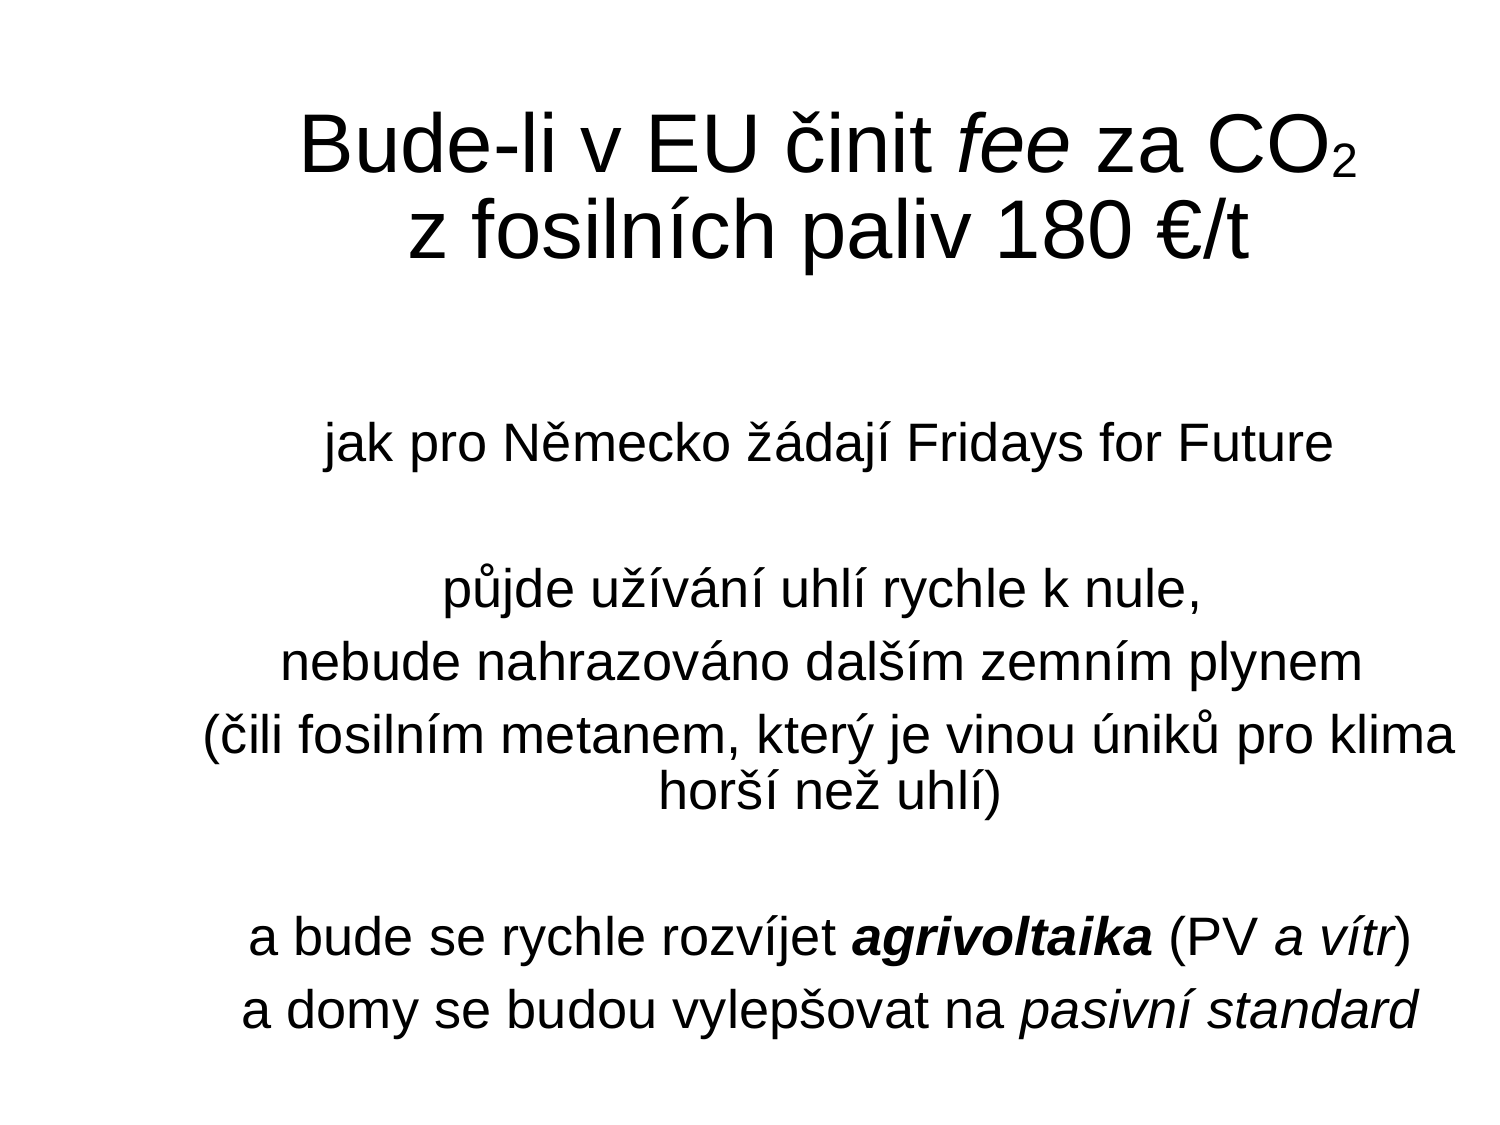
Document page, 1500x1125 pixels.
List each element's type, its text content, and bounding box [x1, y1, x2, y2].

title Bude-li v EU činit fee za CO2 z fosilních paliv 180 €/t [165, 71, 1500, 308]
list jak pro Německo žádají Fridays for Future půjde užívání uhlí rychle k nule, nebude nahrazováno dalším zemním plynem (čili fosilním metanem, který je vinou úniků pro klima horší než uhlí) a bude se rychle rozvíjet agrivoltaika (PV a vítr) a domy se budou vylepšovat na pasivní standard [155, 339, 1500, 1125]
